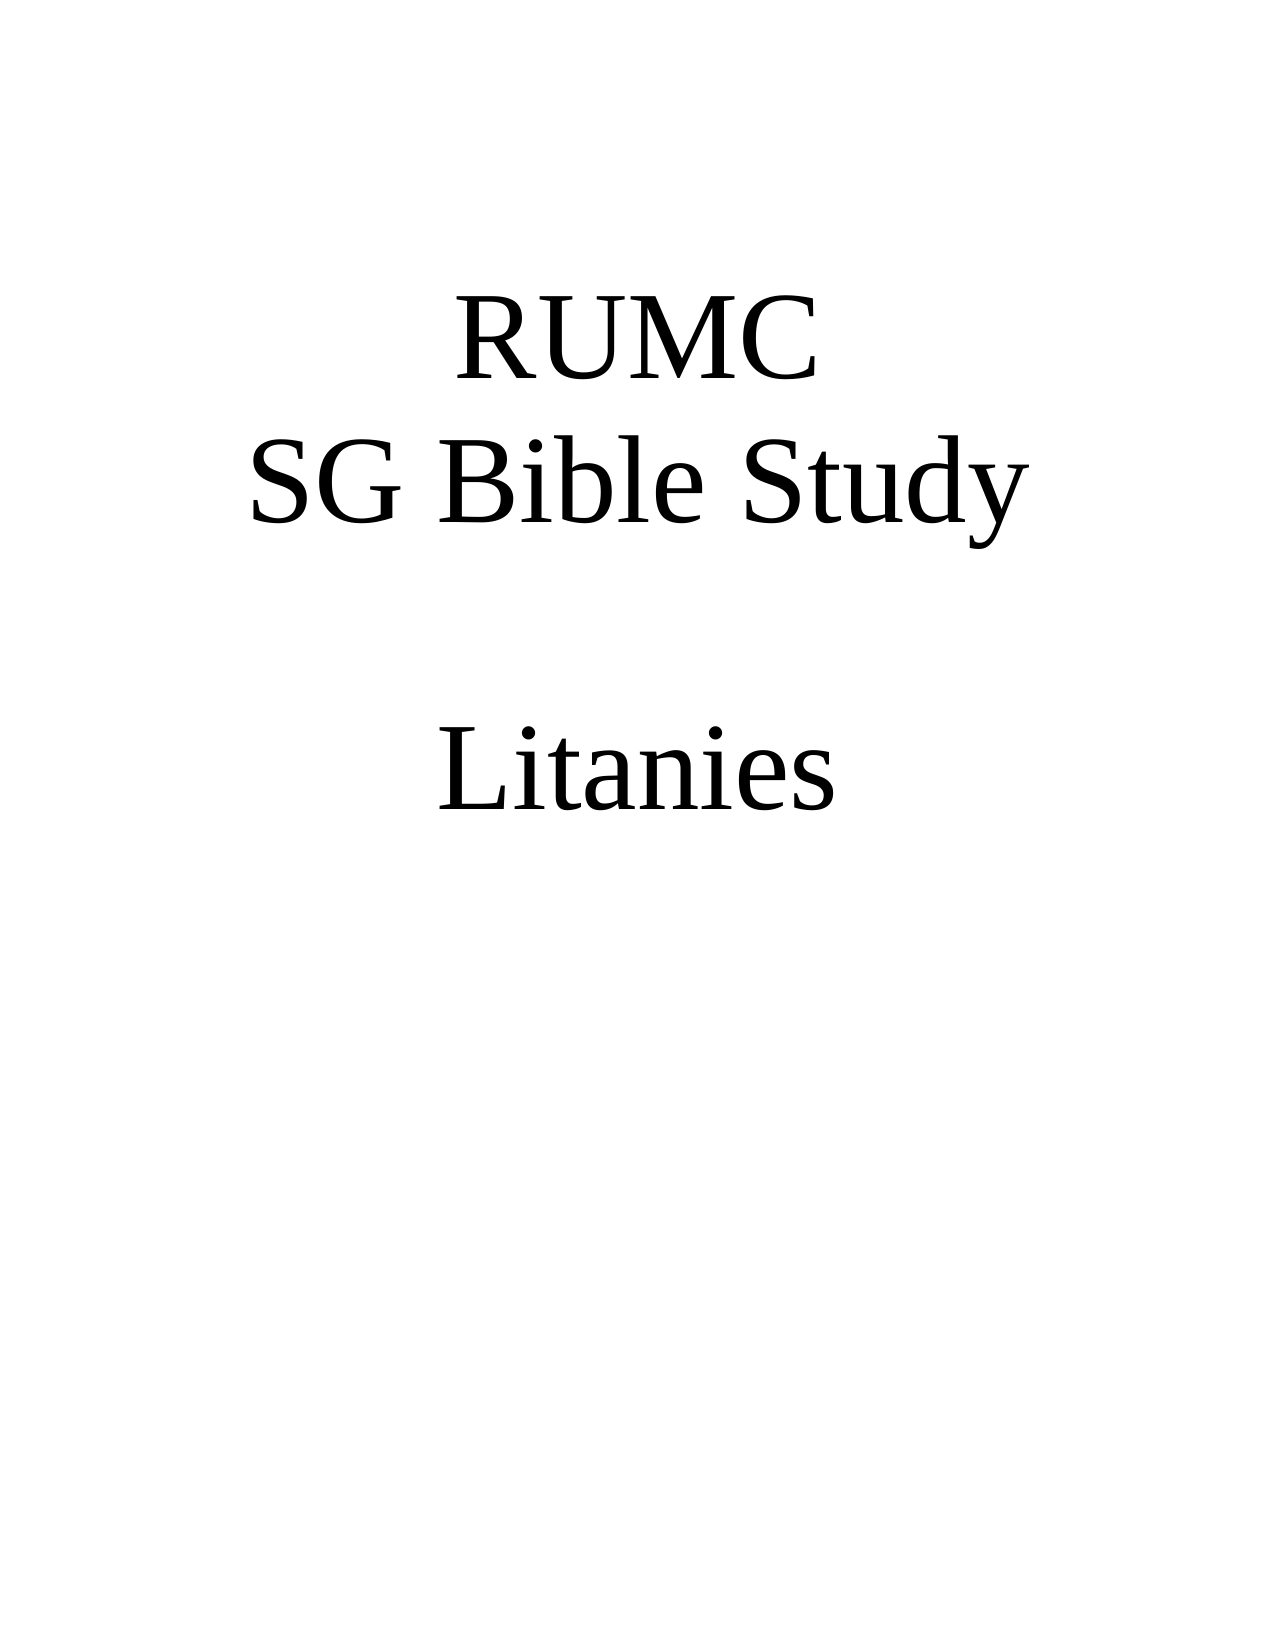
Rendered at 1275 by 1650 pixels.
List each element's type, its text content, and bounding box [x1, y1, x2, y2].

text RUMC [118, 262, 1157, 406]
text Litanies [118, 693, 1157, 837]
text SG Bible Study [118, 406, 1157, 549]
